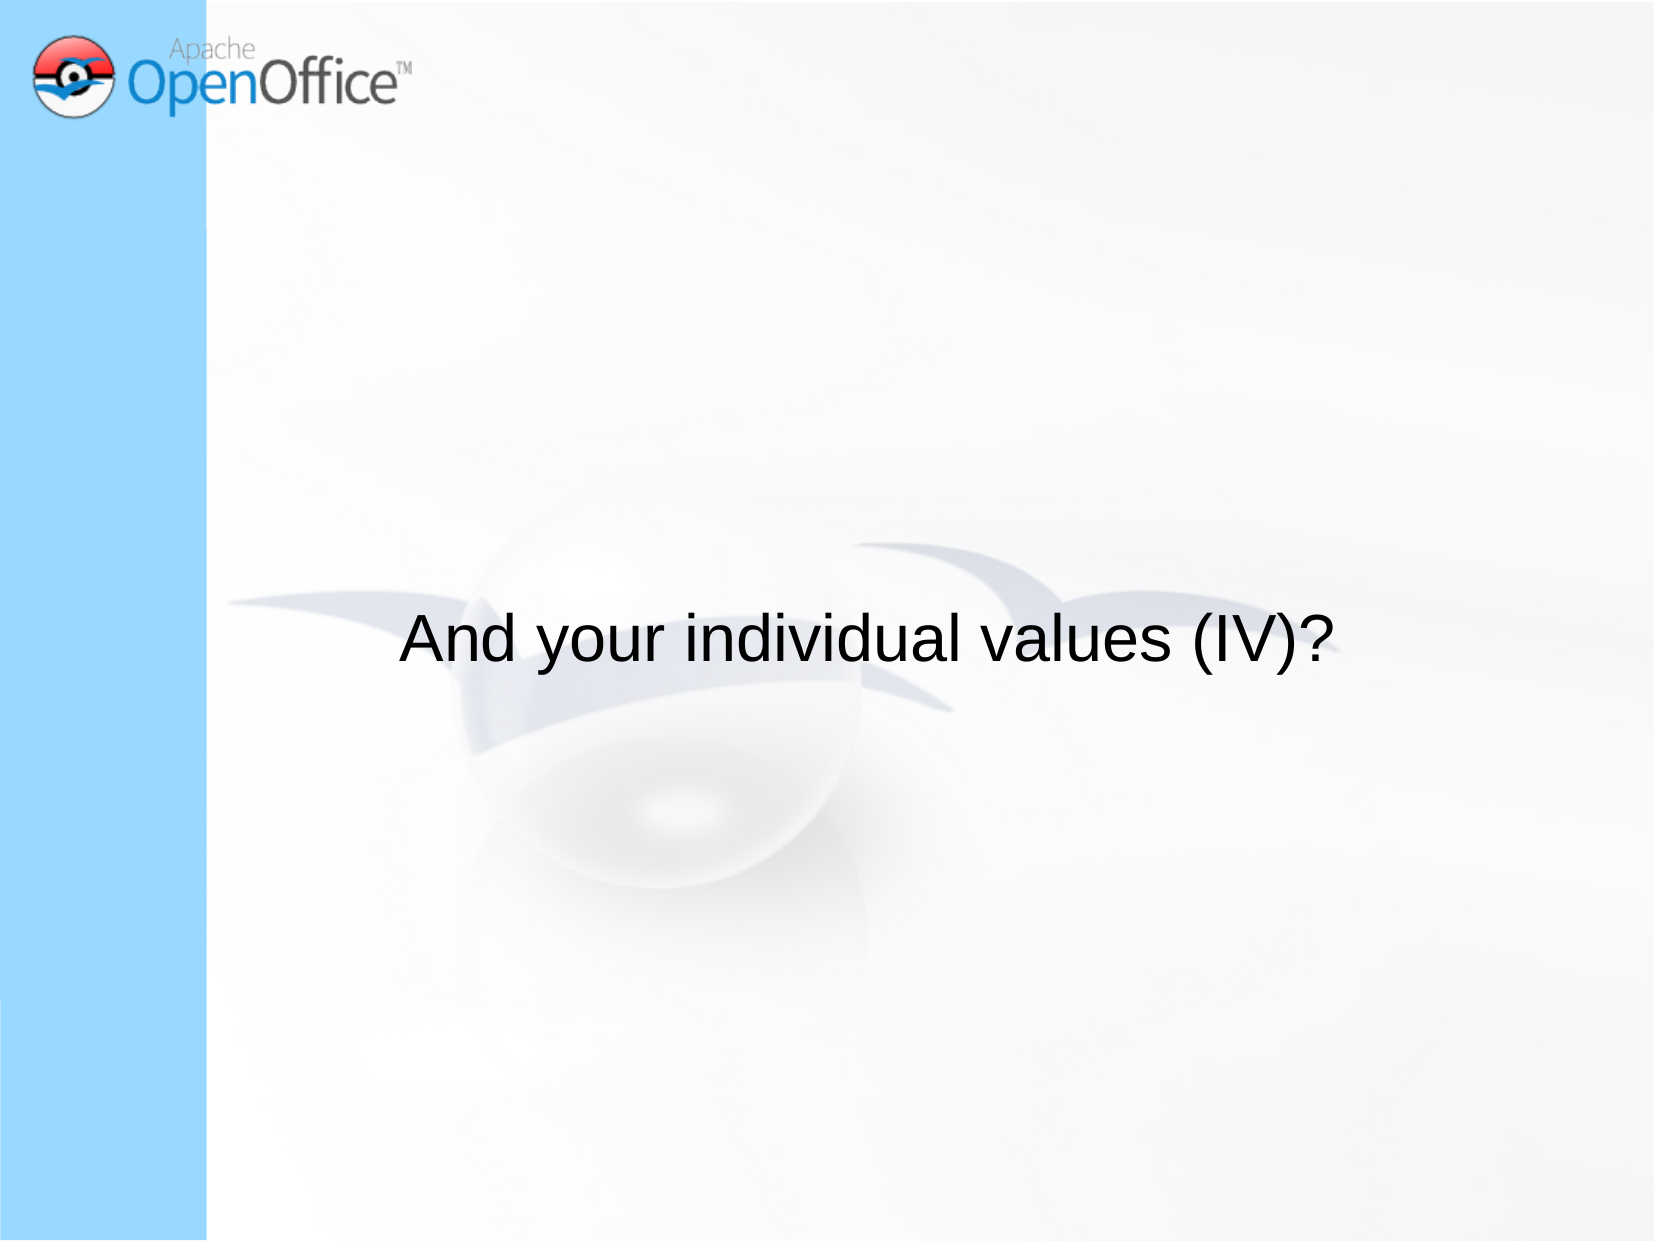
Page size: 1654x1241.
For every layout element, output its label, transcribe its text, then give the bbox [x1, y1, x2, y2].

subtitle And your individual values (IV)? [165, 108, 1571, 1168]
picture [31, 2, 1654, 1241]
